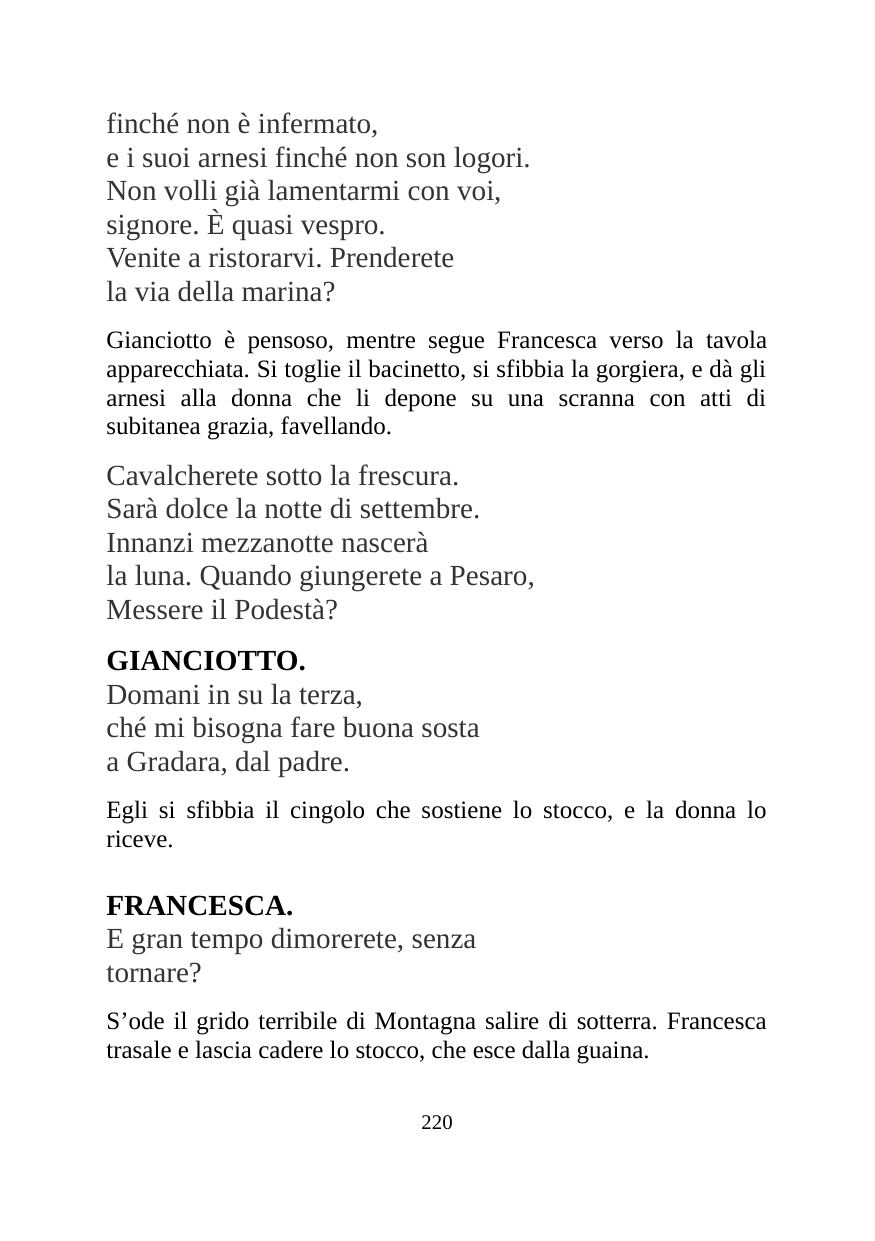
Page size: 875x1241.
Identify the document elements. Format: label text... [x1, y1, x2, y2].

text finché non è infermato, e i suoi arnesi finché non son logori. Non volli già lamentarmi con voi, signore. È quasi vespro. Venite a ristorarvi. Prenderete la via della marina? [106, 106, 767, 307]
text Gianciotto è pensoso, mentre segue Francesca verso la tavola apparecchiata. Si toglie il bacinetto, si sfibbia la gorgiera, e dà gli arnesi alla donna che li depone su una scranna con atti di subitanea grazia, favellando. [106, 325, 767, 440]
text GIANCIOTTO. [106, 643, 767, 677]
text FRANCESCA. [106, 888, 767, 922]
text E gran tempo dimorerete, senza tornare? [106, 922, 767, 989]
text S’ode il grido terribile di Montagna salire di sotterra. Francesca trasale e lascia cadere lo stocco, che esce dalla guaina. [106, 1006, 767, 1064]
text Egli si sfibbia il cingolo che sostiene lo stocco, e la donna lo riceve. [106, 795, 767, 853]
text Domani in su la terza, ché mi bisogna fare buona sosta a Gradara, dal padre. [106, 677, 767, 777]
text Cavalcherete sotto la frescura. Sarà dolce la notte di settembre. Innanzi mezzanotte nascerà la luna. Quando giungerete a Pesaro, Messere il Podestà? [106, 458, 767, 626]
